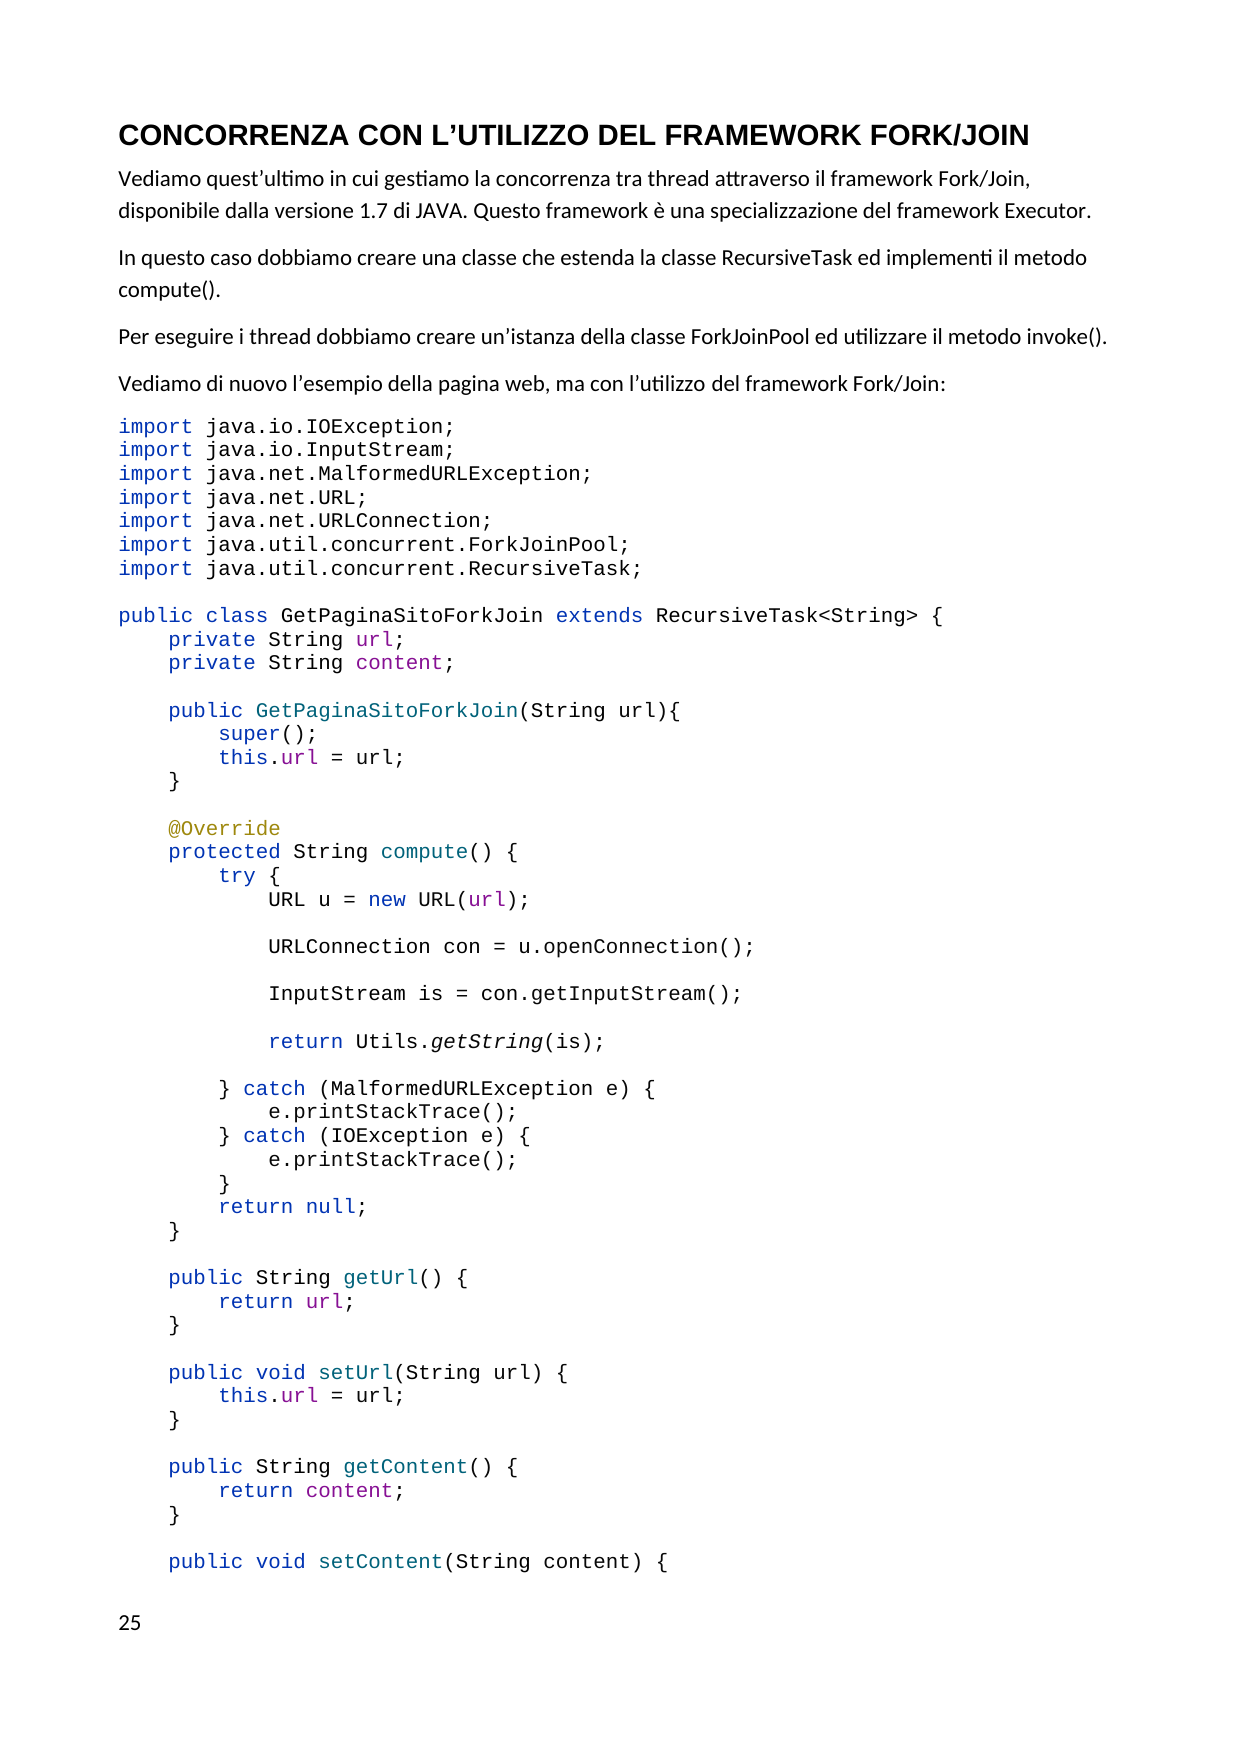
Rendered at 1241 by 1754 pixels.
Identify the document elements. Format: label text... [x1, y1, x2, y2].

text import java.io.IOException; import java.io.InputStream; import java.net.MalformedURLException; import java.net.URL; import java.net.URLConnection; import java.util.concurrent.ForkJoinPool; import java.util.concurrent.RecursiveTask; public class GetPaginaSitoForkJoin extends RecursiveTask<String> { private String url; private String content; public GetPaginaSitoForkJoin(String url){ super(); this.url = url; } @Override protected String compute() { try { URL u = new URL(url); URLConnection con = u.openConnection(); InputStream is = con.getInputStream(); return Utils.getString(is); } catch (MalformedURLException e) { e.printStackTrace(); } catch (IOException e) { e.printStackTrace(); } return null; } public String getUrl() { return url; } public void setUrl(String url) { this.url = url; } public String getContent() { return content; } public void setContent(String content) { [118, 416, 1122, 1574]
text Per eseguire i thread dobbiamo creare un’istanza della classe ForkJoinPool ed utilizzare il metodo invoke(). [118, 322, 1122, 350]
subtitle CONCORRENZA CON L’UTILIZZO DEL FRAMEWORK FORK/JOIN [118, 118, 1122, 152]
text In questo caso dobbiamo creare una classe che estenda la classe RecursiveTask ed implementi il metodo compute(). [118, 243, 1122, 303]
text Vediamo di nuovo l’esempio della pagina web, ma con l’utilizzo del framework Fork/Join: [118, 369, 1122, 397]
text Vediamo quest’ultimo in cui gestiamo la concorrenza tra thread attraverso il framework Fork/Join, disponibile dalla versione 1.7 di JAVA. Questo framework è una specializzazione del framework Executor. [118, 164, 1122, 224]
